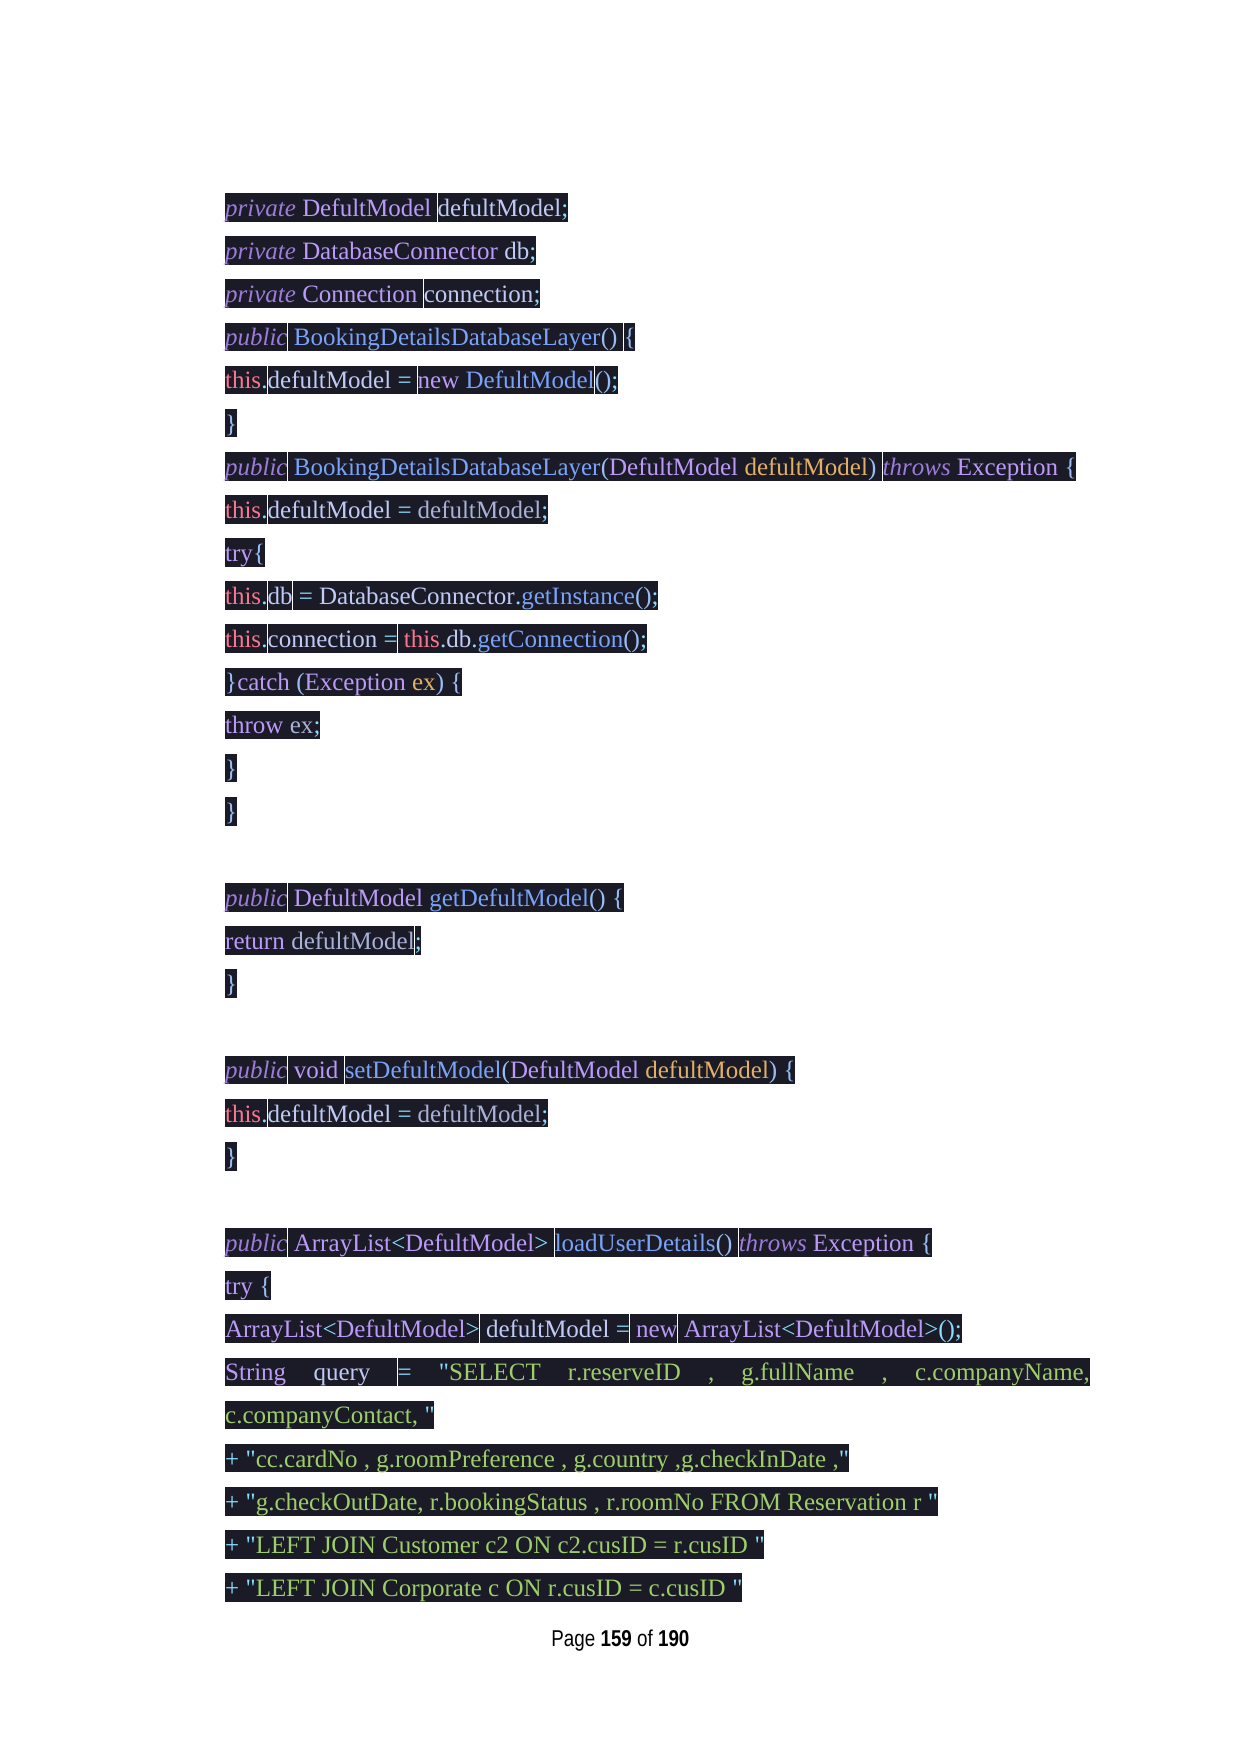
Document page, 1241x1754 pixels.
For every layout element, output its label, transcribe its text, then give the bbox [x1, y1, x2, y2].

text try { [225, 1271, 1090, 1300]
text } [225, 409, 1090, 437]
text this.defultModel = new DefultModel(); [225, 366, 1090, 394]
text public DefultModel getDefultModel() { [225, 883, 1090, 912]
text this.connection = this.db.getConnection(); [225, 624, 1090, 653]
text public BookingDetailsDatabaseLayer(DefultModel defultModel) throws Exception { [225, 452, 1090, 481]
text ArrayList<DefultModel> defultModel = new ArrayList<DefultModel>(); [225, 1314, 1090, 1343]
text try{ [225, 538, 1090, 567]
text } [225, 797, 1090, 826]
text + "cc.cardNo , g.roomPreference , g.country ,g.checkInDate ," [225, 1444, 1090, 1472]
text this.db = DatabaseConnector.getInstance(); [225, 581, 1090, 610]
text + "LEFT JOIN Customer c2 ON c2.cusID = r.cusID " [225, 1530, 1090, 1559]
text + "LEFT JOIN Corporate c ON r.cusID = c.cusID " [225, 1573, 1090, 1602]
text this.defultModel = defultModel; [225, 1099, 1090, 1127]
text public BookingDetailsDatabaseLayer() { [225, 322, 1090, 351]
text private DefultModel defultModel; [225, 193, 1090, 222]
text } [225, 969, 1090, 998]
text String query = "SELECT r.reserveID , g.fullName , c.companyName, c.companyContact, " [225, 1357, 1090, 1429]
text private DatabaseConnector db; [225, 236, 1090, 265]
text return defultModel; [225, 926, 1090, 955]
text throw ex; [225, 711, 1090, 739]
text } [225, 754, 1090, 782]
text public void setDefultModel(DefultModel defultModel) { [225, 1056, 1090, 1084]
text public ArrayList<DefultModel> loadUserDetails() throws Exception { [225, 1228, 1090, 1257]
text + "g.checkOutDate, r.bookingStatus , r.roomNo FROM Reservation r " [225, 1487, 1090, 1516]
text this.defultModel = defultModel; [225, 495, 1090, 524]
text private Connection connection; [225, 279, 1090, 308]
text } [225, 1142, 1090, 1171]
text }catch (Exception ex) { [225, 667, 1090, 696]
